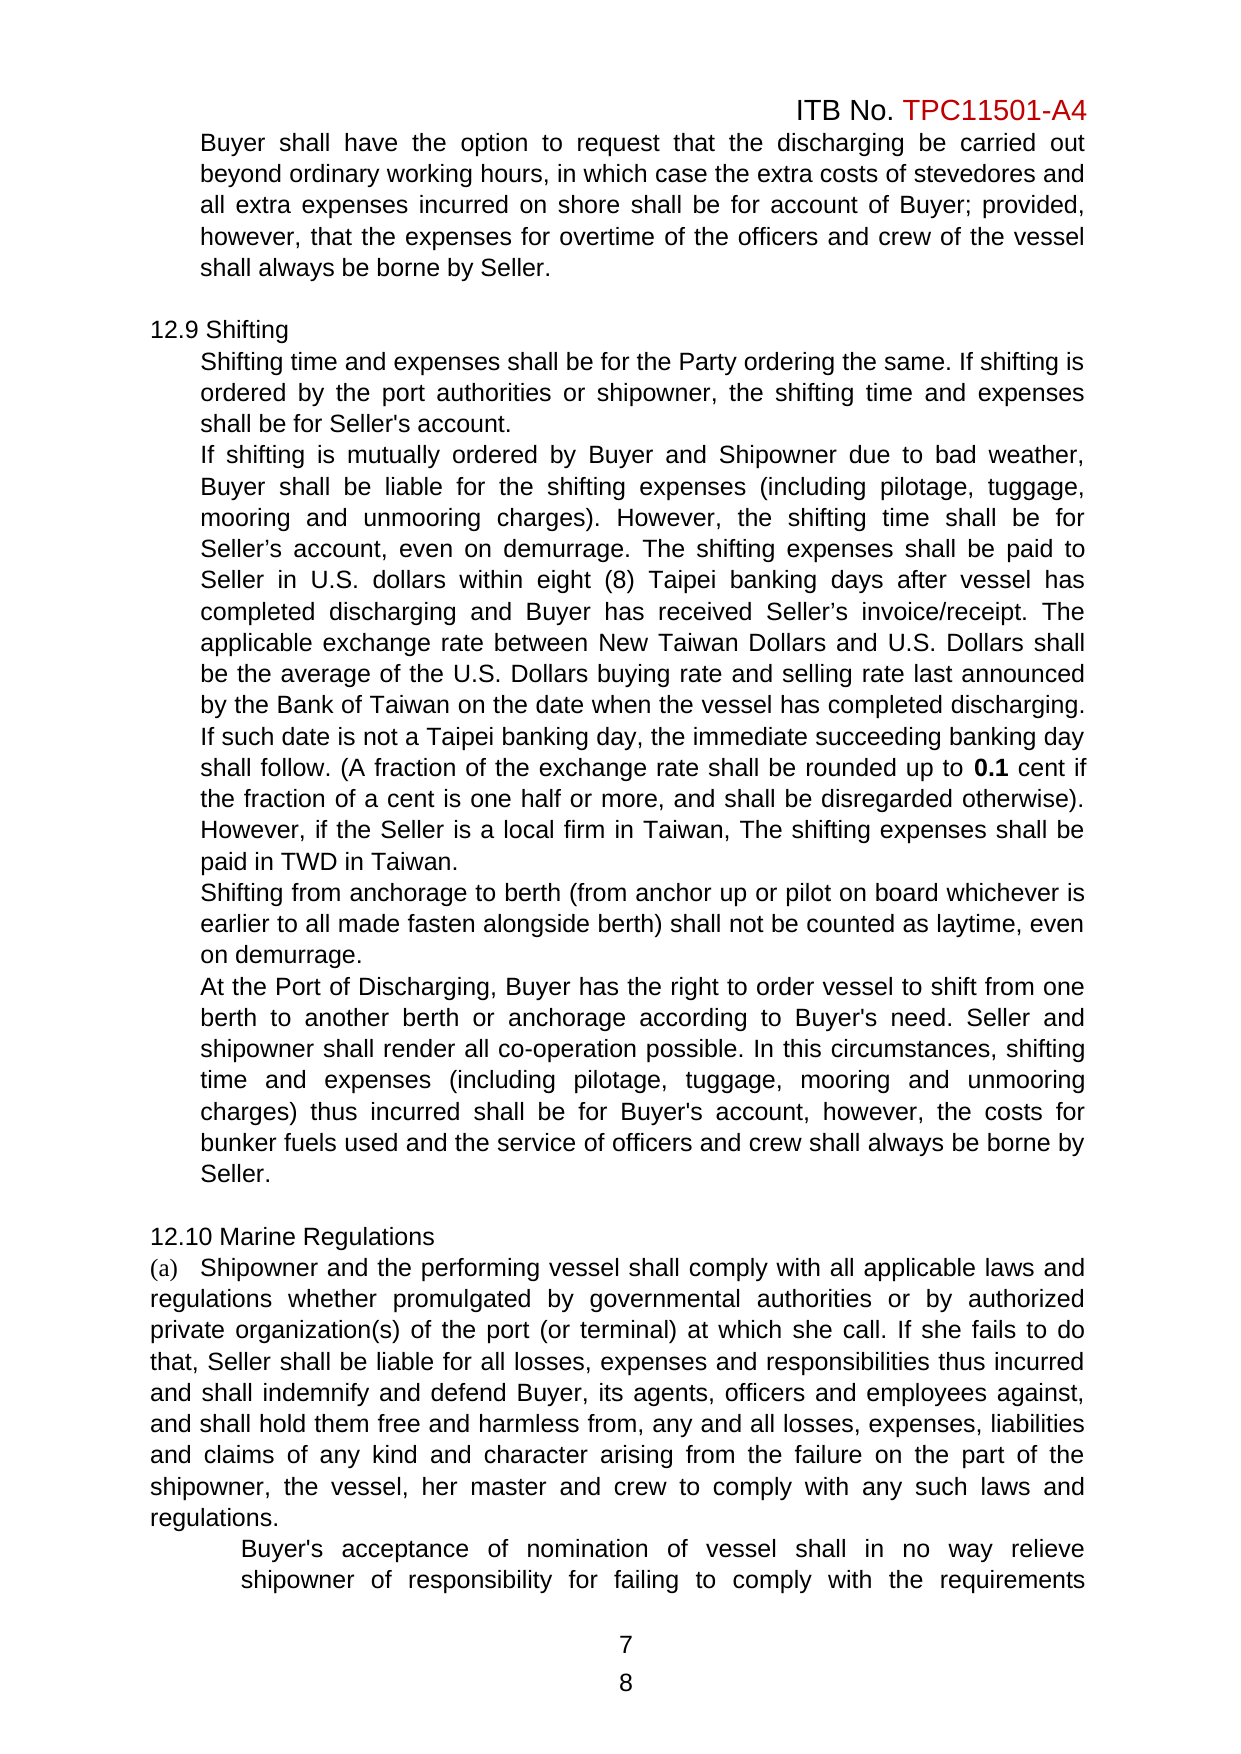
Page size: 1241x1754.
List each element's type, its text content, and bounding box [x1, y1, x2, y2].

text 12.10 Marine Regulations [150, 1220, 1087, 1251]
text Buyer shall have the option to request that the discharging be carried out beyond ordinary working hours, in which case the extra costs of stevedores and all extra expenses incurred on shore shall be for account of Buyer; provided, however, that the expenses for overtime of the officers and crew of the vessel shall always be borne by Seller. [200, 126, 1087, 282]
text Shifting time and expenses shall be for the Party ordering the same. If shifting is ordered by the port authorities or shipowner, the shifting time and expenses shall be for Seller's account. [200, 345, 1087, 439]
text 12.9 Shifting [150, 314, 1087, 345]
text Buyer's acceptance of nomination of vessel shall in no way relieve shipowner of responsibility for failing to comply with the requirements [241, 1532, 1087, 1595]
list Shipowner and the performing vessel shall comply with all applicable laws and regulations whether promulgated by governmental authorities or by authorized private organization(s) of the port (or terminal) at which she call. If she fails to do that, Seller shall be liable for all losses, expenses and responsibilities thus incurred and shall indemnify and defend Buyer, its agents, officers and employees against, and shall hold them free and harmless from, any and all losses, expenses, liabilities and claims of any kind and character arising from the failure on the part of the shipowner, the vessel, her master and crew to comply with any such laws and regulations. [150, 1251, 1087, 1532]
text Shifting from anchorage to berth (from anchor up or pilot on board whichever is earlier to all made fasten alongside berth) shall not be counted as laytime, even on demurrage. [200, 876, 1087, 970]
text At the Port of Discharging, Buyer has the right to order vessel to shift from one berth to another berth or anchorage according to Buyer's need. Seller and shipowner shall render all co-operation possible. In this circumstances, shifting time and expenses (including pilotage, tuggage, mooring and unmooring charges) thus incurred shall be for Buyer's account, however, the costs for bunker fuels used and the service of officers and crew shall always be borne by Seller. [200, 970, 1087, 1189]
text If shifting is mutually ordered by Buyer and Shipowner due to bad weather, Buyer shall be liable for the shifting expenses (including pilotage, tuggage, mooring and unmooring charges). However, the shifting time shall be for Seller’s account, even on demurrage. The shifting expenses shall be paid to Seller in U.S. dollars within eight (8) Taipei banking days after vessel has completed discharging and Buyer has received Seller’s invoice/receipt. The applicable exchange rate between New Taiwan Dollars and U.S. Dollars shall be the average of the U.S. Dollars buying rate and selling rate last announced by the Bank of Taiwan on the date when the vessel has completed discharging. If such date is not a Taipei banking day, the immediate succeeding banking day shall follow. (A fraction of the exchange rate shall be rounded up to 0.1 cent if the fraction of a cent is one half or more, and shall be disregarded otherwise). However, if the Seller is a local firm in Taiwan, The shifting expenses shall be paid in TWD in Taiwan. [200, 439, 1087, 876]
